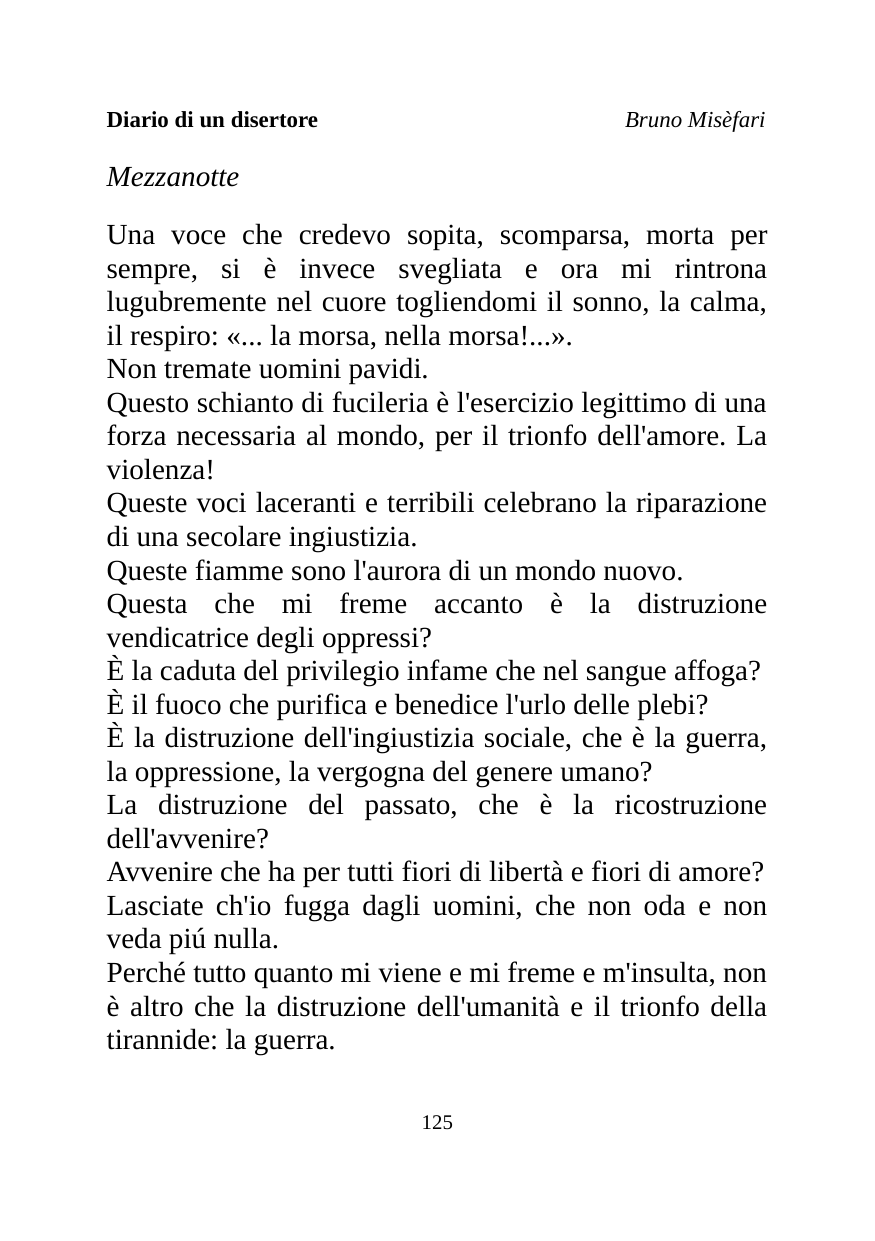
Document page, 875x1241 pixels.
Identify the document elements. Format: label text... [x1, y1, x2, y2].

text Non tremate uomini pavidi. [106, 351, 768, 385]
text Avvenire che ha per tutti fiori di libertà e fiori di amore? [106, 854, 768, 888]
text Questa che mi freme accanto è la distruzione vendicatrice degli oppressi? [106, 586, 768, 653]
text È la distruzione dell'ingiustizia sociale, che è la guerra, la oppressione, la vergogna del genere umano? [106, 720, 768, 787]
text Questo schianto di fucileria è l'esercizio legittimo di una forza necessaria al mondo, per il trionfo dell'amore. La violenza! [106, 385, 768, 486]
text È il fuoco che purifica e benedice l'urlo delle plebi? [106, 687, 768, 720]
text Perché tutto quanto mi viene e mi freme e m'insulta, non è altro che la distruzione dell'umanità e il trionfo della tirannide: la guerra. [106, 955, 768, 1056]
text La distruzione del passato, che è la ricostruzione dell'avvenire? [106, 787, 768, 854]
text È la caduta del privilegio infame che nel sangue affoga? [106, 653, 768, 687]
text Una voce che credevo sopita, scomparsa, morta per sempre, si è invece svegliata e ora mi rintrona lugubremente nel cuore togliendomi il sonno, la calma, il respiro: «... la morsa, nella morsa!...». [106, 217, 768, 351]
text Lasciate ch'io fugga dagli uomini, che non oda e non veda piú nulla. [106, 888, 768, 955]
text Queste fiamme sono l'aurora di un mondo nuovo. [106, 553, 768, 586]
text Queste voci laceranti e terribili celebrano la riparazione di una secolare ingiustizia. [106, 486, 768, 553]
text Mezzanotte [106, 159, 768, 192]
